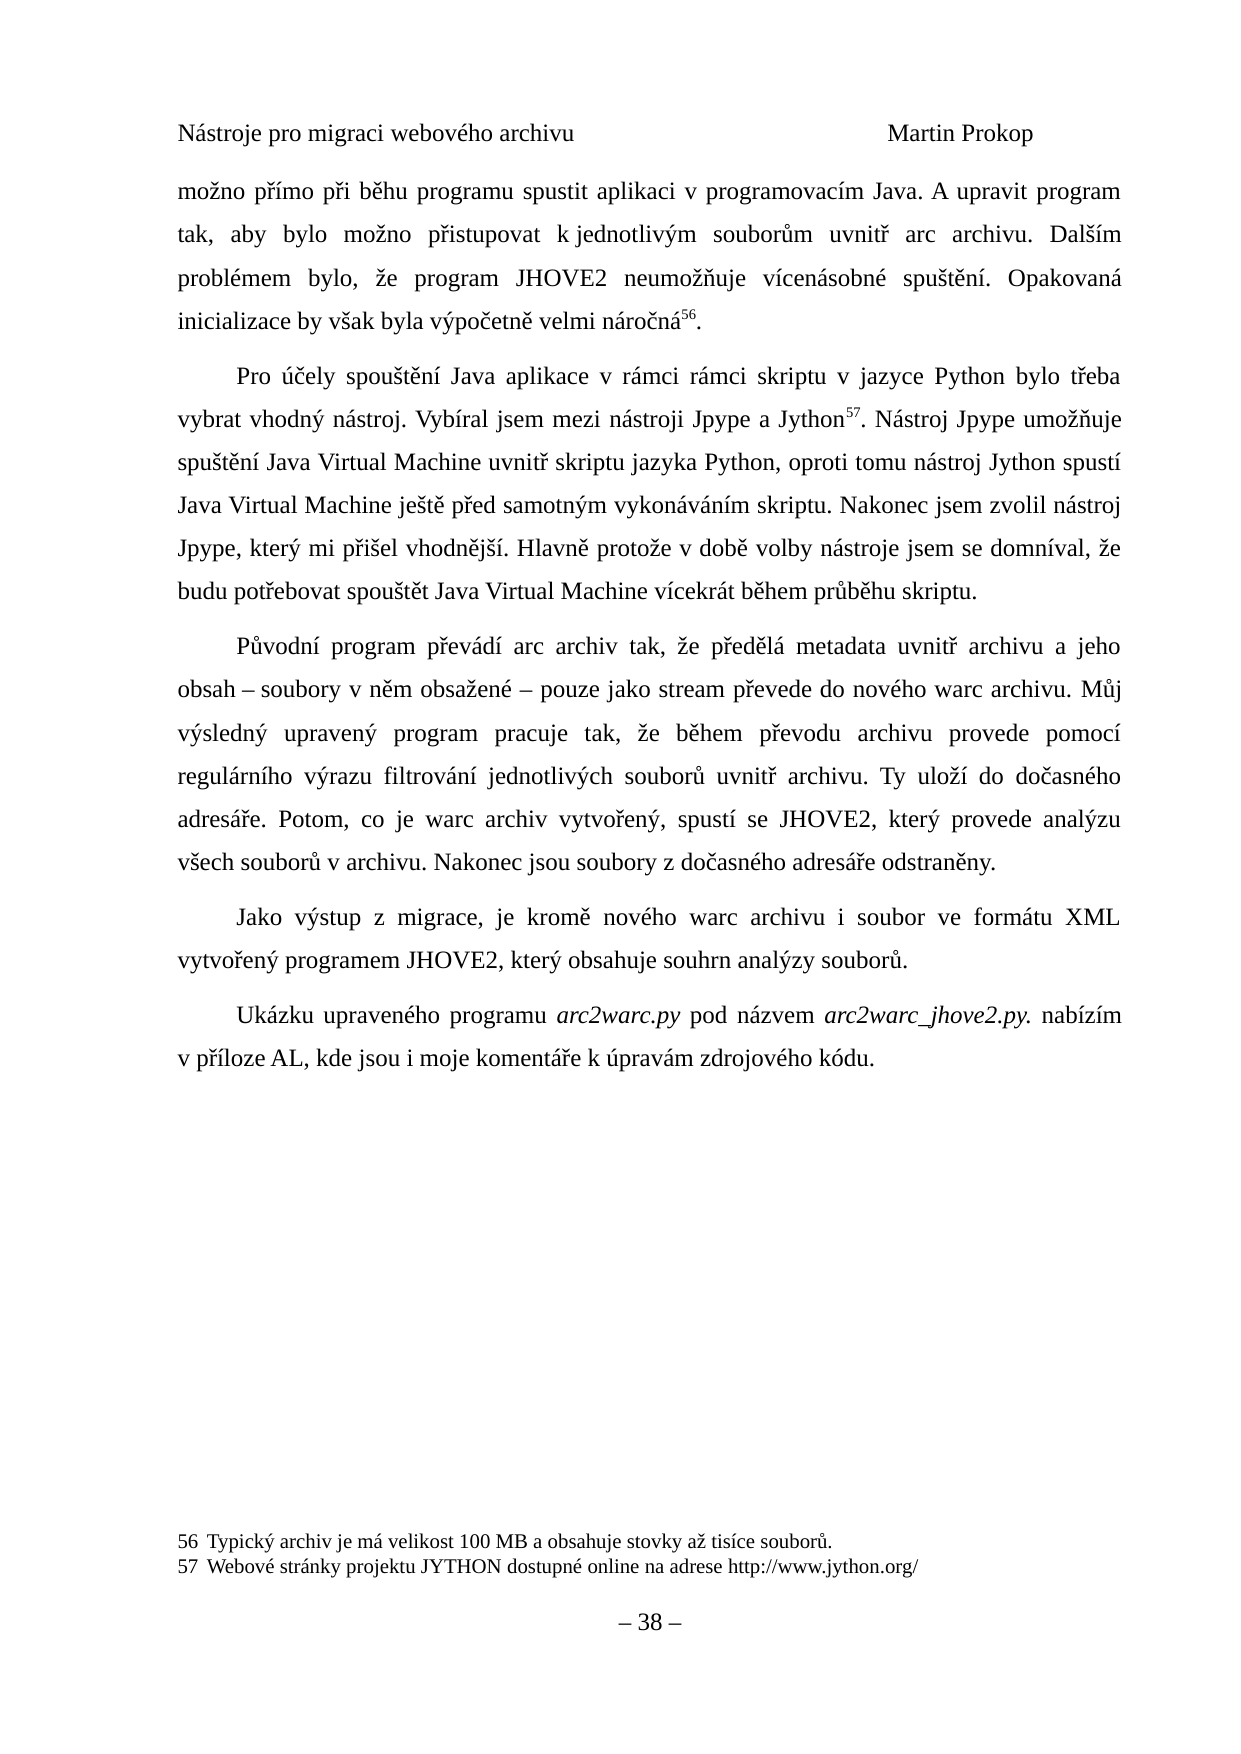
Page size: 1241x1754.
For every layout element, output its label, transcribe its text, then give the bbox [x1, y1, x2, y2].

text Jako výstup z migrace, je kromě nového warc archivu i soubor ve formátu XML vytvořený programem JHOVE2, který obsahuje souhrn analýzy souborů. [177, 902, 1122, 974]
text Ukázku upraveného programu arc2warc.py pod názvem arc2warc_jhove2.py. nabízím v příloze AL, kde jsou i moje komentáře k úpravám zdrojového kódu. [177, 1000, 1122, 1072]
text Původní program převádí arc archiv tak, že předělá metadata uvnitř archivu a jeho obsah – soubory v něm obsažené – pouze jako stream převede do nového warc archivu. Můj výsledný upravený program pracuje tak, že během převodu archivu provede pomocí regulárního výrazu filtrování jednotlivých souborů uvnitř archivu. Ty uloží do dočasného adresáře. Potom, co je warc archiv vytvořený, spustí se JHOVE2, který provede analýzu všech souborů v archivu. Nakonec jsou soubory z dočasného adresáře odstraněny. [177, 631, 1122, 876]
text Typický archiv je má velikost 100 MB a obsahuje stovky až tisíce souborů. [177, 1529, 1122, 1553]
text možno přímo při běhu programu spustit aplikaci v programovacím Java. A upravit program tak, aby bylo možno přistupovat k jednotlivým souborům uvnitř arc archivu. Dalším problémem bylo, že program JHOVE2 neumožňuje vícenásobné spuštění. Opakovaná inicializace by však byla výpočetně velmi náročná. [177, 176, 1122, 334]
text Webové stránky projektu JYTHON dostupné online na adrese http://www.jython.org/ [177, 1553, 1122, 1578]
text Pro účely spouštění Java aplikace v rámci rámci skriptu v jazyce Python bylo třeba vybrat vhodný nástroj. Vybíral jsem mezi nástroji Jpype a Jython. Nástroj Jpype umožňuje spuštění Java Virtual Machine uvnitř skriptu jazyka Python, oproti tomu nástroj Jython spustí Java Virtual Machine ještě před samotným vykonáváním skriptu. Nakonec jsem zvolil nástroj Jpype, který mi přišel vhodnější. Hlavně protože v době volby nástroje jsem se domníval, že budu potřebovat spouštět Java Virtual Machine vícekrát během průběhu skriptu. [177, 361, 1122, 605]
